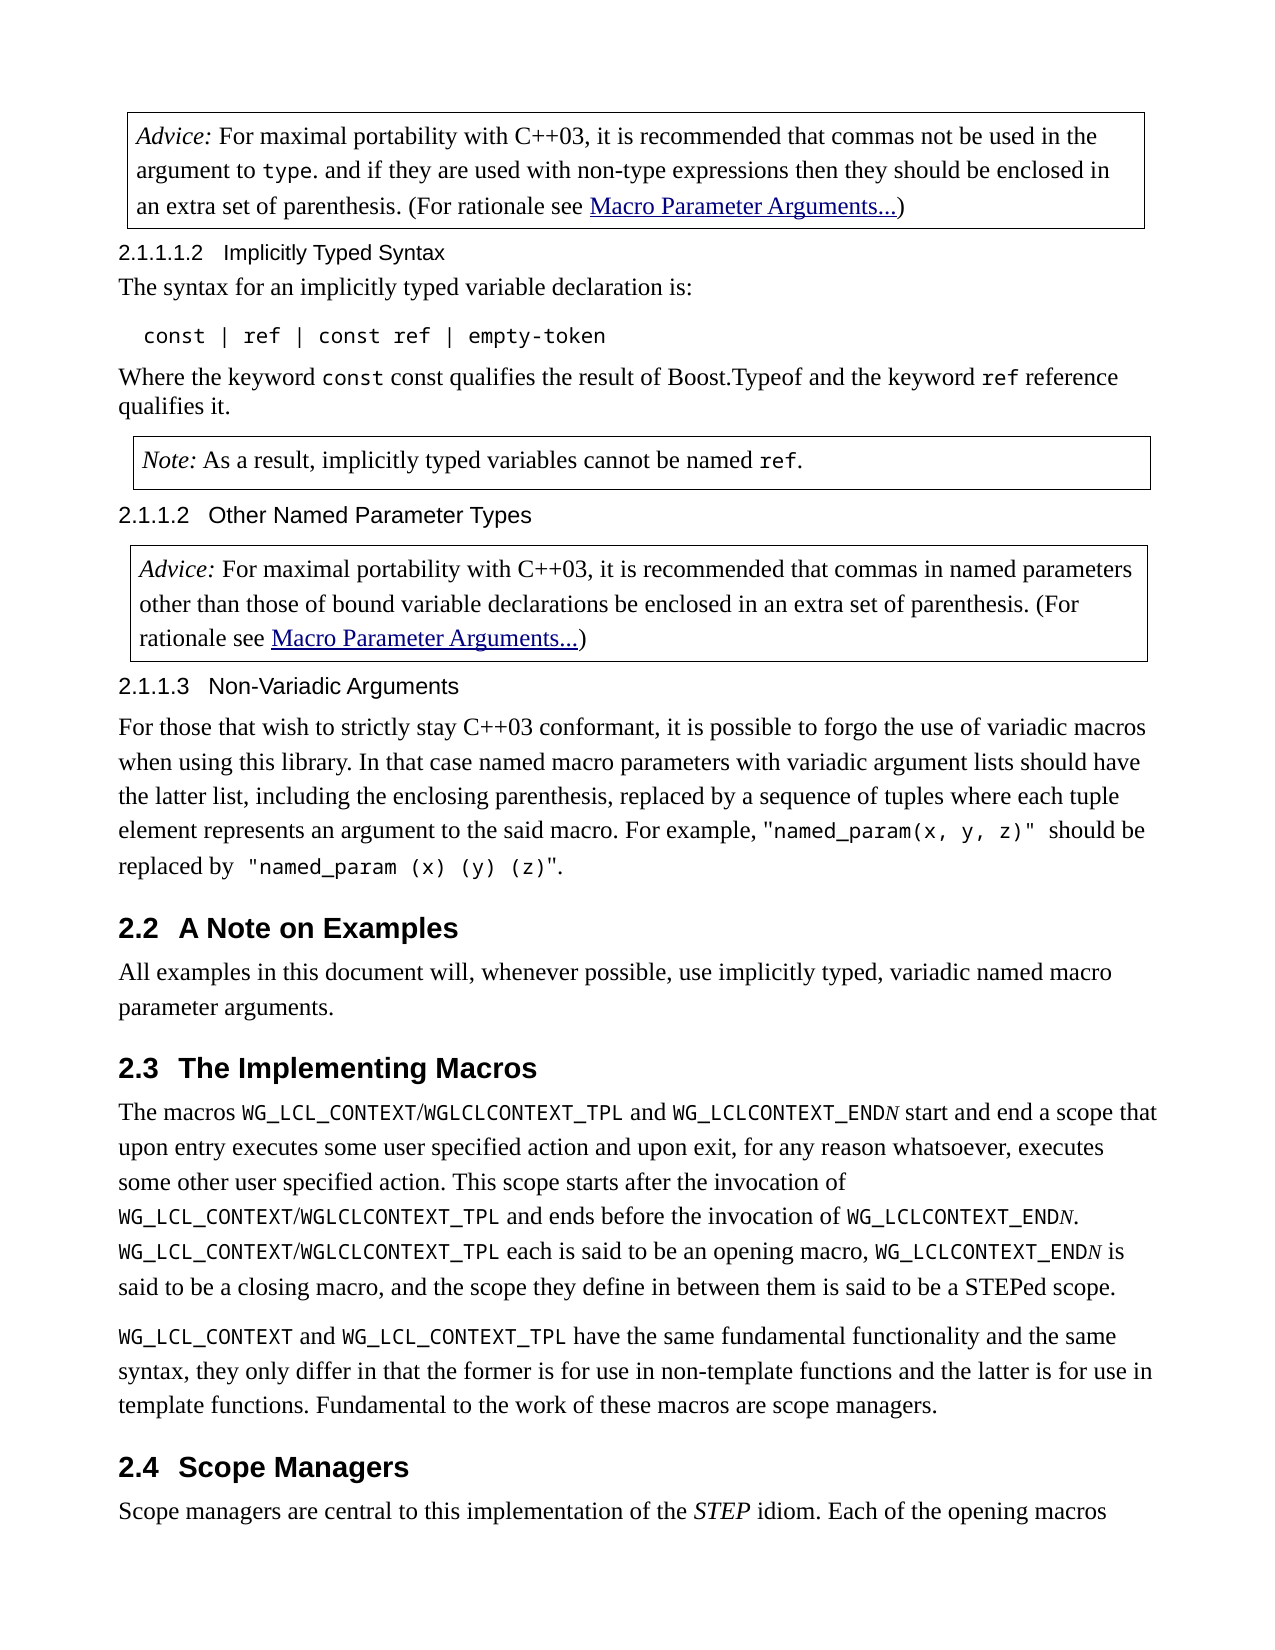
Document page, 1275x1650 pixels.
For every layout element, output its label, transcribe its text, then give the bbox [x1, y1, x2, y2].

subtitle A Note on Examples [118, 911, 1157, 944]
subtitle The Implementing Macros [118, 1051, 1157, 1084]
subtitle Other Named Parameter Types [118, 474, 1157, 528]
text Advice: For maximal portability with C++03, it is recommended that commas in named parameters other than those of bound variable declarations be enclosed in an extra set of parenthesis. (For rationale see Macro Parameter Arguments...) [139, 554, 1138, 652]
text All examples in this document will, whenever possible, use implicitly typed, variadic named macro parameter arguments. [118, 957, 1157, 1020]
text The syntax for an implicitly typed variable declaration is: [118, 272, 1157, 301]
text Advice: For maximal portability with C++03, it is recommended that commas not be used in the argument to type. and if they are used with non-type expressions then they should be enclosed in an extra set of parenthesis. (For rationale see Macro Parameter Arguments...) [136, 121, 1135, 219]
text Where the keyword const const qualifies the result of Boost.Typeof and the keyword ref reference qualifies it. [118, 362, 1157, 420]
text Scope managers are central to this implementation of the STEP idiom. Each of the opening macros [118, 1496, 1157, 1525]
subtitle Scope Managers [118, 1450, 1157, 1483]
text const | ref | const ref | empty-token [118, 321, 1157, 349]
text WG_LCL_CONTEXT and WG_LCL_CONTEXT_TPL have the same fundamental functionality and the same syntax, they only differ in that the former is for use in non-template functions and the latter is for use in template functions. Fundamental to the work of these macros are scope managers. [118, 1321, 1157, 1419]
text For those that wish to strictly stay C++03 conformant, it is possible to forgo the use of variadic macros when using this library. In that case named macro parameters with variadic argument lists should have the latter list, including the enclosing parenthesis, replaced by a sequence of tuples where each tuple element represents an argument to the said macro. For example, "named_param(x, y, z)" should be replaced by "named_param (x) (y) (z)". [118, 712, 1157, 880]
subtitle Implicitly Typed Syntax [118, 167, 1157, 266]
text Note: As a result, implicitly typed variables cannot be named ref. [142, 445, 1141, 475]
text The macros WG_LCL_CONTEXT/WGLCLCONTEXT_TPL and WG_LCLCONTEXT_ENDN start and end a scope that upon entry executes some user specified action and upon exit, for any reason whatsoever, executes some other user specified action. This scope starts after the invocation of WG_LCL_CONTEXT/WGLCLCONTEXT_TPL and ends before the invocation of WG_LCLCONTEXT_ENDN. WG_LCL_CONTEXT/WGLCLCONTEXT_TPL each is said to be an opening macro, WG_LCLCONTEXT_ENDN is said to be a closing macro, and the scope they define in between them is said to be a STEPed scope. [118, 1097, 1157, 1300]
subtitle Non-Variadic Arguments [118, 590, 1157, 699]
